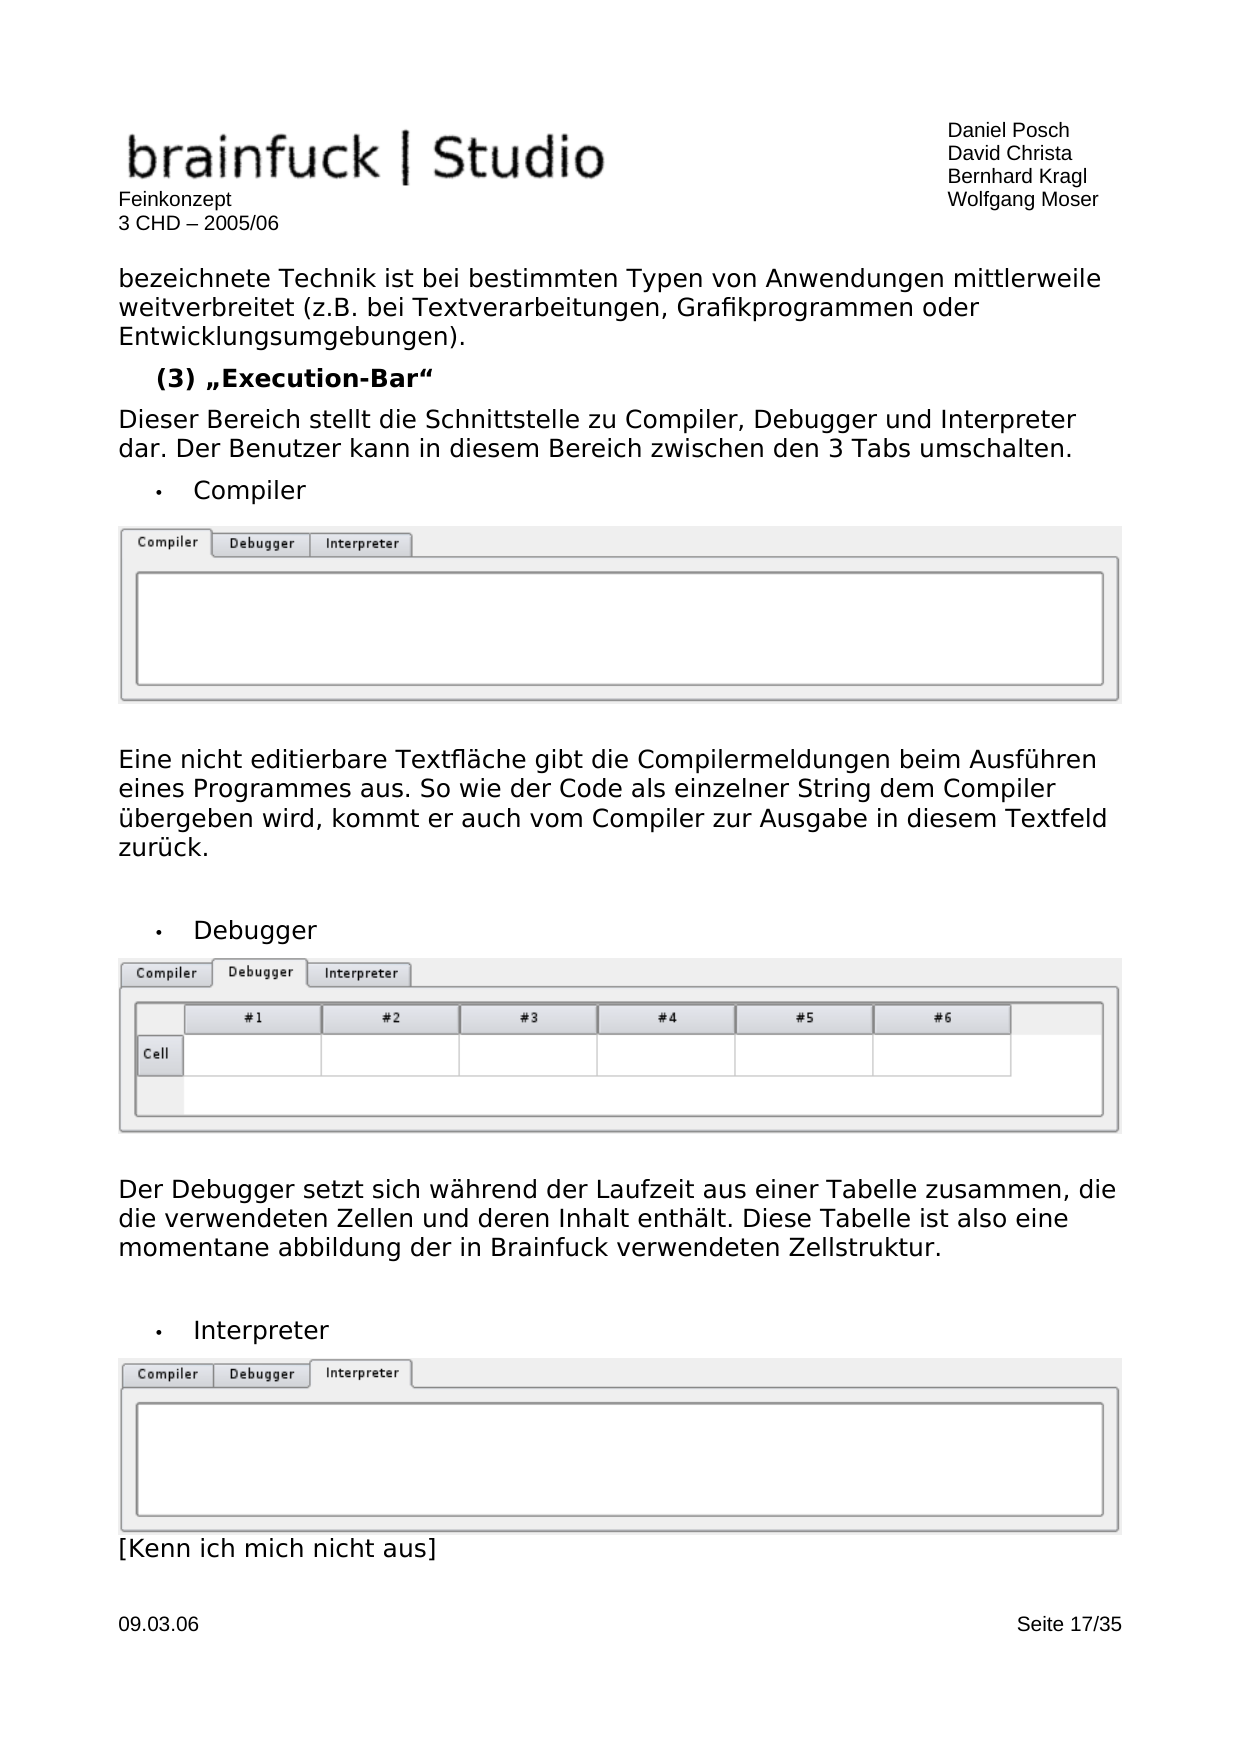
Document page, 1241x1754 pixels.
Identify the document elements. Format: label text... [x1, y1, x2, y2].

text Dieser Bereich stellt die Schnittstelle zu Compiler, Debugger und Interpreter dar. Der Benutzer kann in diesem Bereich zwischen den 3 Tabs umschalten. [118, 405, 1122, 464]
picture [118, 958, 1122, 1134]
list „Execution-Bar“ [156, 364, 1122, 393]
list Debugger [156, 916, 1122, 946]
list Compiler [156, 476, 1122, 505]
list Interpreter [156, 1316, 1122, 1346]
text Eine nicht editierbare Textfläche gibt die Compilermeldungen beim Ausführen eines Programmes aus. So wie der Code als einzelner String dem Compiler übergeben wird, kommt er auch vom Compiler zur Ausgabe in diesem Textfeld zurück. [118, 746, 1122, 862]
picture [118, 118, 609, 187]
text [Kenn ich mich nicht aus] [118, 1535, 1122, 1563]
picture [118, 1358, 1122, 1535]
text Der Debugger setzt sich während der Laufzeit aus einer Tabelle zusammen, die die verwendeten Zellen und deren Inhalt enthält. Diese Tabelle ist also eine momentane abbildung der in Brainfuck verwendeten Zellstruktur. [118, 1175, 1122, 1262]
text bezeichnete Technik ist bei bestimmten Typen von Anwendungen mittlerweile weitverbreitet (z.B. bei Textverarbeitungen, Grafikprogrammen oder Entwicklungsumgebungen). [118, 264, 1122, 351]
picture [118, 526, 1122, 704]
